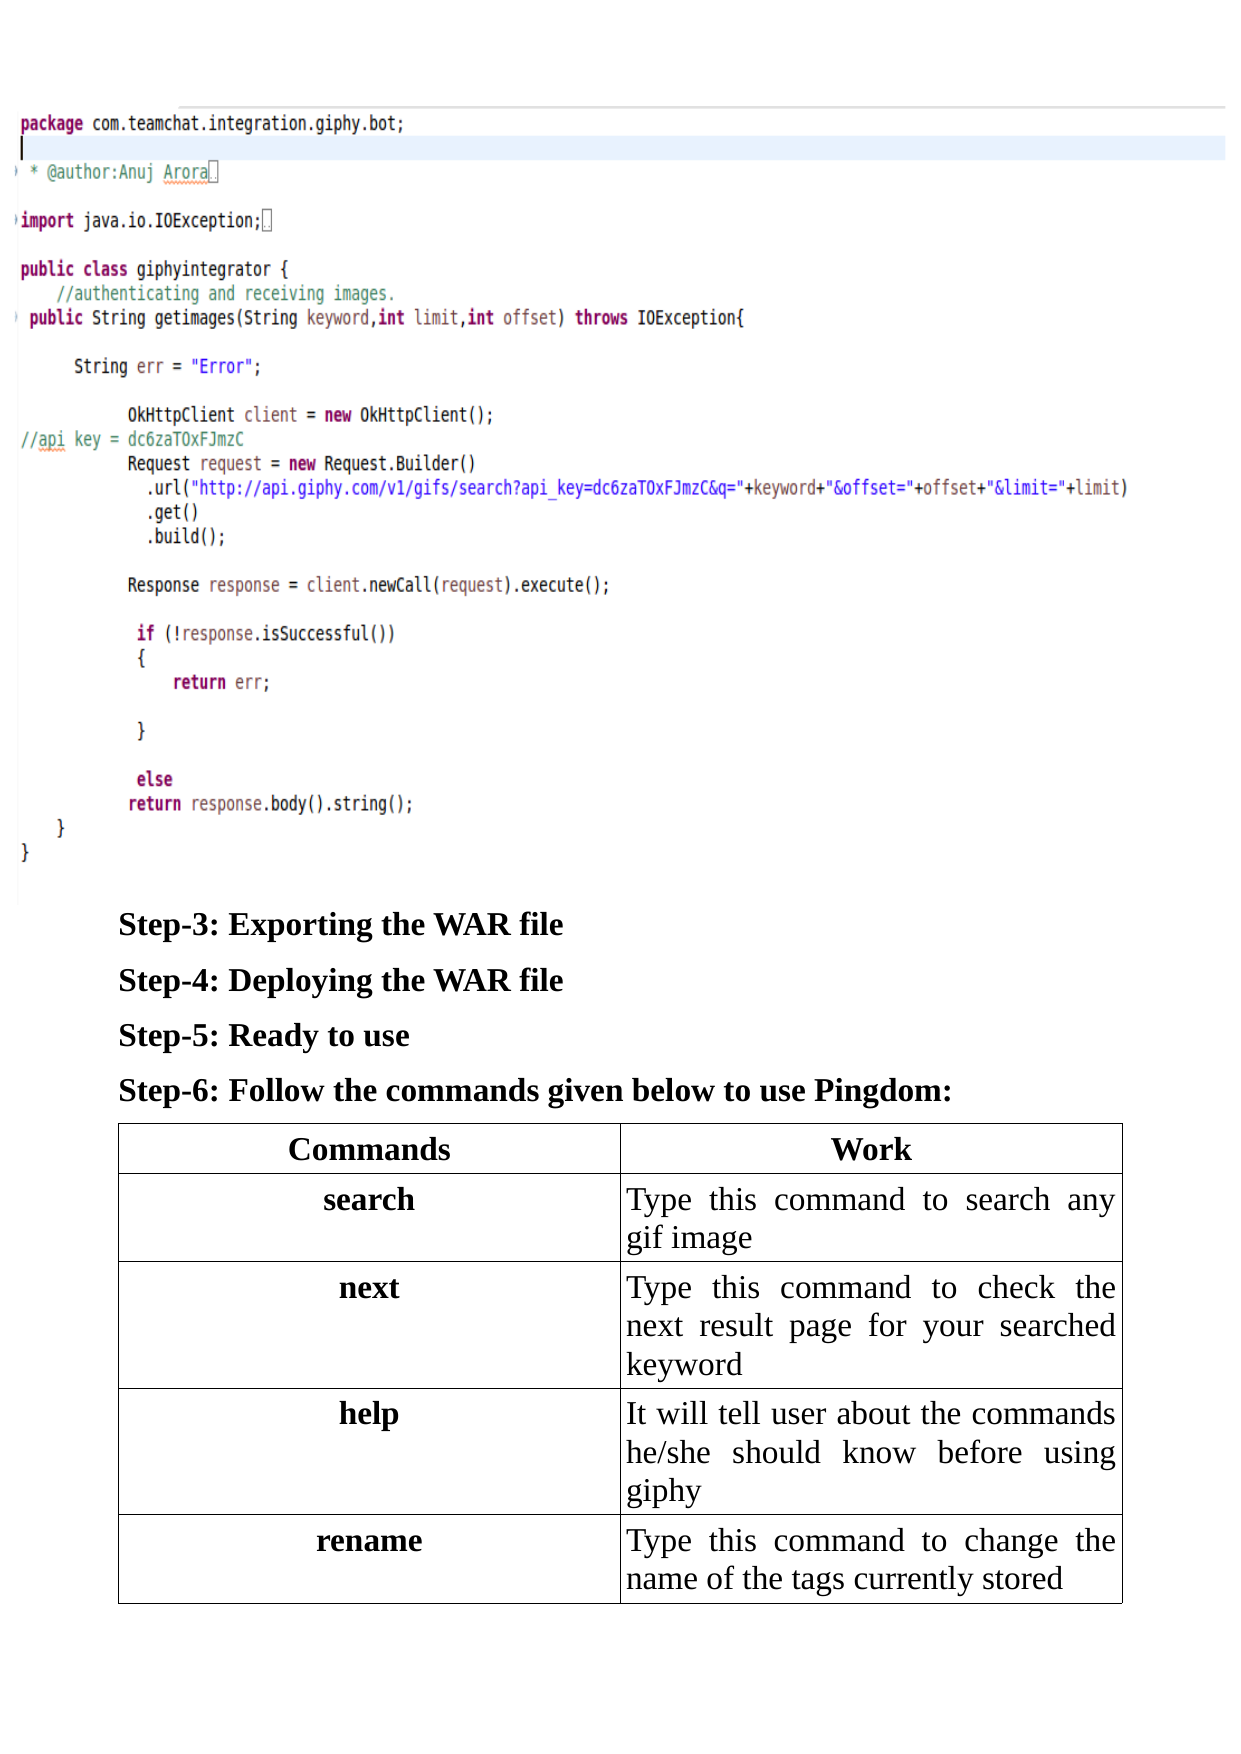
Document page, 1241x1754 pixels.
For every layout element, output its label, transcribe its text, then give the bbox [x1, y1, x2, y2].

table_cell Type this command to change the name of the tags currently stored [621, 1515, 1122, 1603]
text Step-4: Deploying the WAR file [118, 957, 1122, 998]
text Step-6: Follow the commands given below to use Pingdom: [118, 1068, 1122, 1108]
table_header Commands [119, 1124, 620, 1173]
table_cell search [119, 1174, 620, 1261]
picture [14, 106, 1226, 905]
table_cell Type this command to check the next result page for your searched keyword [621, 1262, 1122, 1388]
table_cell It will tell user about the commands he/she should know before using giphy [621, 1389, 1122, 1514]
table_cell next [119, 1262, 620, 1388]
table_cell rename [119, 1515, 620, 1603]
table_cell Type this command to search any gif image [621, 1174, 1122, 1261]
text Step-3: Exporting the WAR file [118, 905, 1122, 943]
table_header Work [621, 1124, 1122, 1173]
table_cell help [119, 1389, 620, 1514]
text Step-5: Ready to use [118, 1013, 1122, 1053]
